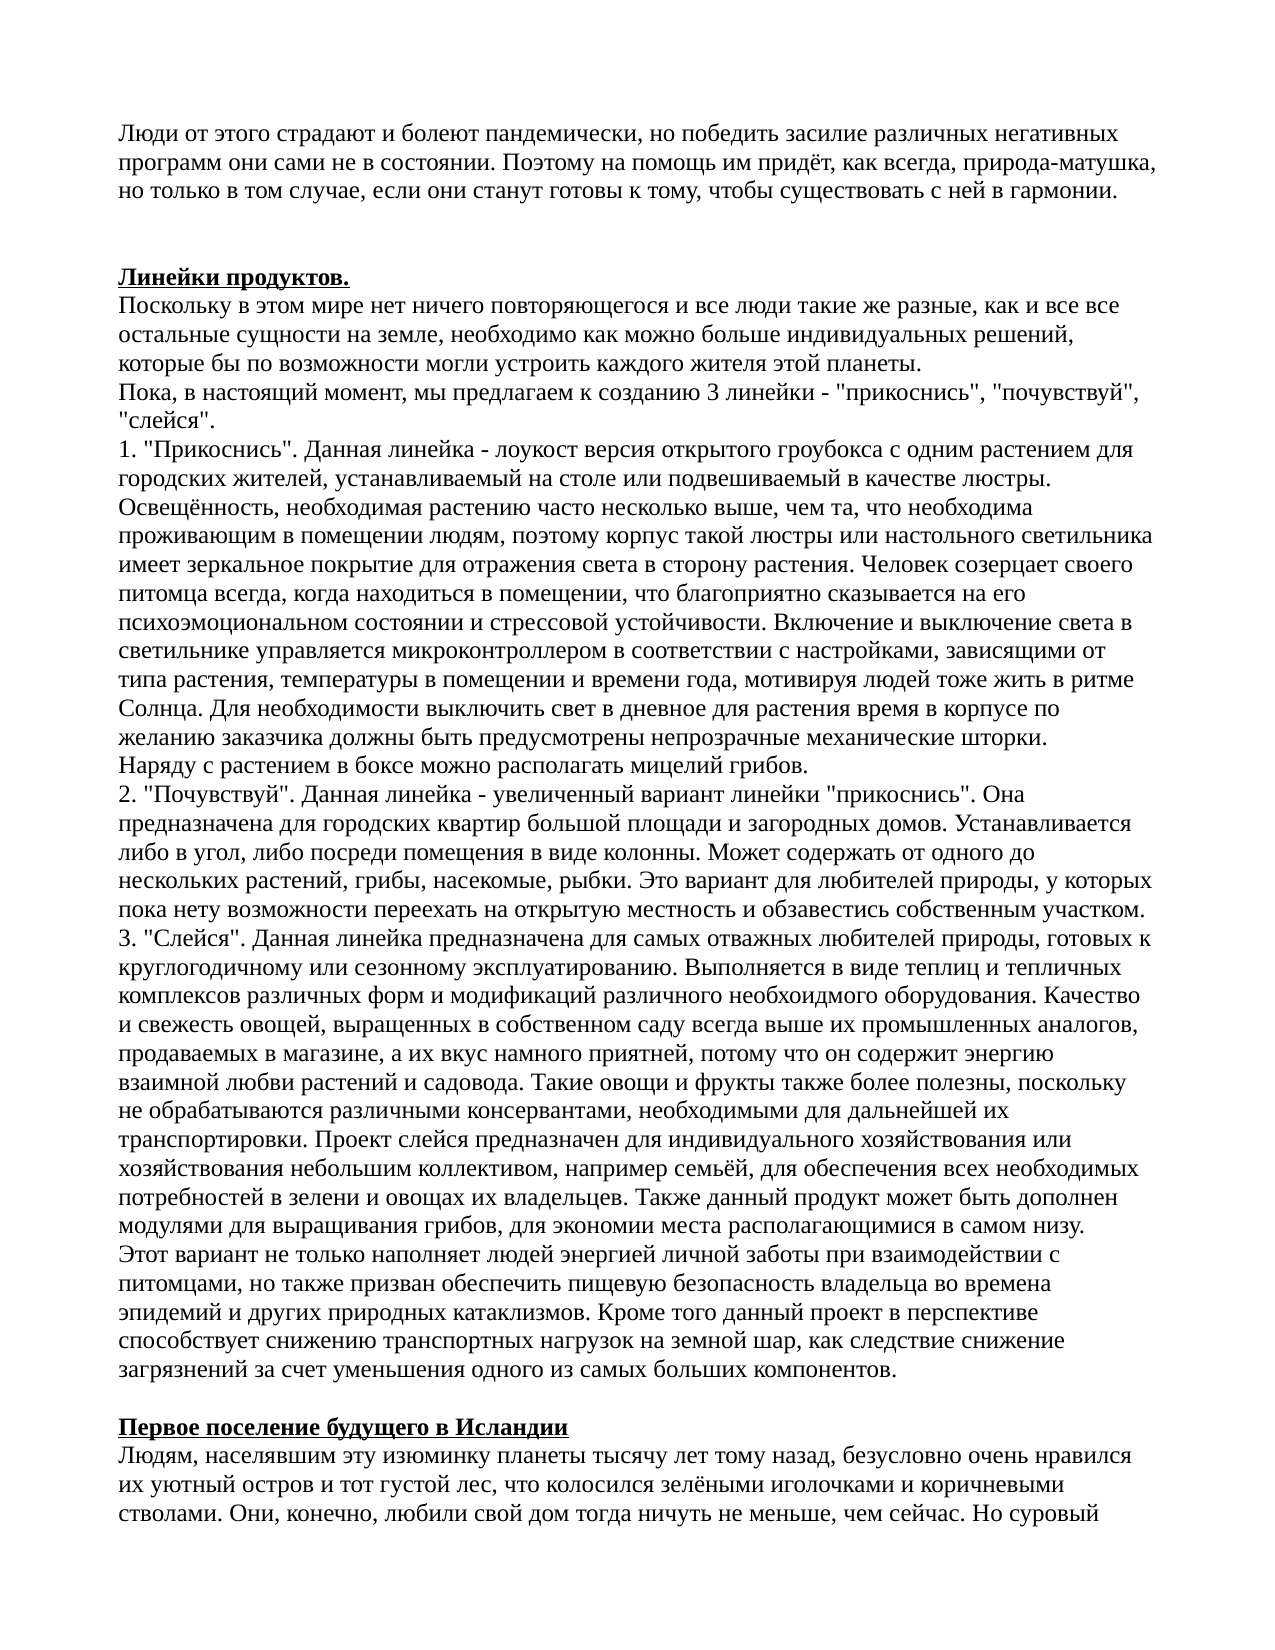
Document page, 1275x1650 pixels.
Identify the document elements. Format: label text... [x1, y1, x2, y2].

text Людям, населявшим эту изюминку планеты тысячу лет тому назад, безусловно очень нравился их уютный остров и тот густой лес, что колосился зелёными иголочками и коричневыми стволами. Они, конечно, любили свой дом тогда ничуть не меньше, чем сейчас. Но суровый [118, 1441, 1157, 1527]
text 1. "Прикоснись". Данная линейка - лоукост версия открытого гроубокса с одним растением для городских жителей, устанавливаемый на столе или подвешиваемый в качестве люстры. Освещённость, необходимая растению часто несколько выше, чем та, что необходима проживающим в помещении людям, поэтому корпус такой люстры или настольного светильника имеет зеркальное покрытие для отражения света в сторону растения. Человек созерцает своего питомца всегда, когда находиться в помещении, что благоприятно сказывается на его психоэмоциональном состоянии и стрессовой устойчивости. Включение и выключение света в светильнике управляется микроконтроллером в соответствии с настройками, зависящими от типа растения, температуры в помещении и времени года, мотивируя людей тоже жить в ритме Солнца. Для необходимости выключить свет в дневное для растения время в корпусе по желанию заказчика должны быть предусмотрены непрозрачные механические шторки. [118, 434, 1157, 751]
text 3. "Слейся". Данная линейка предназначена для самых отважных любителей природы, готовых к круглогодичному или сезонному эксплуатированию. Выполняется в виде теплиц и тепличных комплексов различных форм и модификаций различного необхоидмого оборудования. Качество и свежесть овощей, выращенных в собственном саду всегда выше их промышленных аналогов, продаваемых в магазине, а их вкус намного приятней, потому что он содержит энергию взаимной любви растений и садовода. Такие овощи и фрукты также более полезны, поскольку не обрабатываются различными консервантами, необходимыми для дальнейшей их транспортировки. Проект слейся предназначен для индивидуального хозяйствования или хозяйствования небольшим коллективом, например семьёй, для обеспечения всех необходимых потребностей в зелени и овощах их владельцев. Также данный продукт может быть дополнен модулями для выращивания грибов, для экономии места располагающимися в самом низу. [118, 923, 1157, 1239]
text Наряду с растением в боксе можно располагать мицелий грибов. [118, 751, 1157, 779]
text Этот вариант не только наполняет людей энергией личной заботы при взаимодействии с питомцами, но также призван обеспечить пищевую безопасность владельца во времена эпидемий и других природных катаклизмов. Кроме того данный проект в перспективе способствует снижению транспортных нагрузок на земной шар, как следствие снижение загрязнений за счет уменьшения одного из самых больших компонентов. [118, 1239, 1157, 1383]
text Люди от этого страдают и болеют пандемически, но победить засилие различных негативных программ они сами не в состоянии. Поэтому на помощь им придёт, как всегда, природа-матушка, но только в том случае, если они станут готовы к тому, чтобы существовать с ней в гармонии. [118, 118, 1157, 204]
text Пока, в настоящий момент, мы предлагаем к созданию 3 линейки - "прикоснись", "почувствуй", "слейся". [118, 377, 1157, 434]
text Первое поселение будущего в Исландии [118, 1412, 1157, 1441]
text Поскольку в этом мире нет ничего повторяющегося и все люди такие же разные, как и все все остальные сущности на земле, необходимо как можно больше индивидуальных решений, которые бы по возможности могли устроить каждого жителя этой планеты. [118, 291, 1157, 377]
text Линейки продуктов. [118, 262, 1157, 291]
text 2. "Почувствуй". Данная линейка - увеличенный вариант линейки "прикоснись". Она предназначена для городских квартир большой площади и загородных домов. Устанавливается либо в угол, либо посреди помещения в виде колонны. Может содержать от одного до нескольких растений, грибы, насекомые, рыбки. Это вариант для любителей природы, у которых пока нету возможности переехать на открытую местность и обзавестись собственным участком. [118, 779, 1157, 923]
